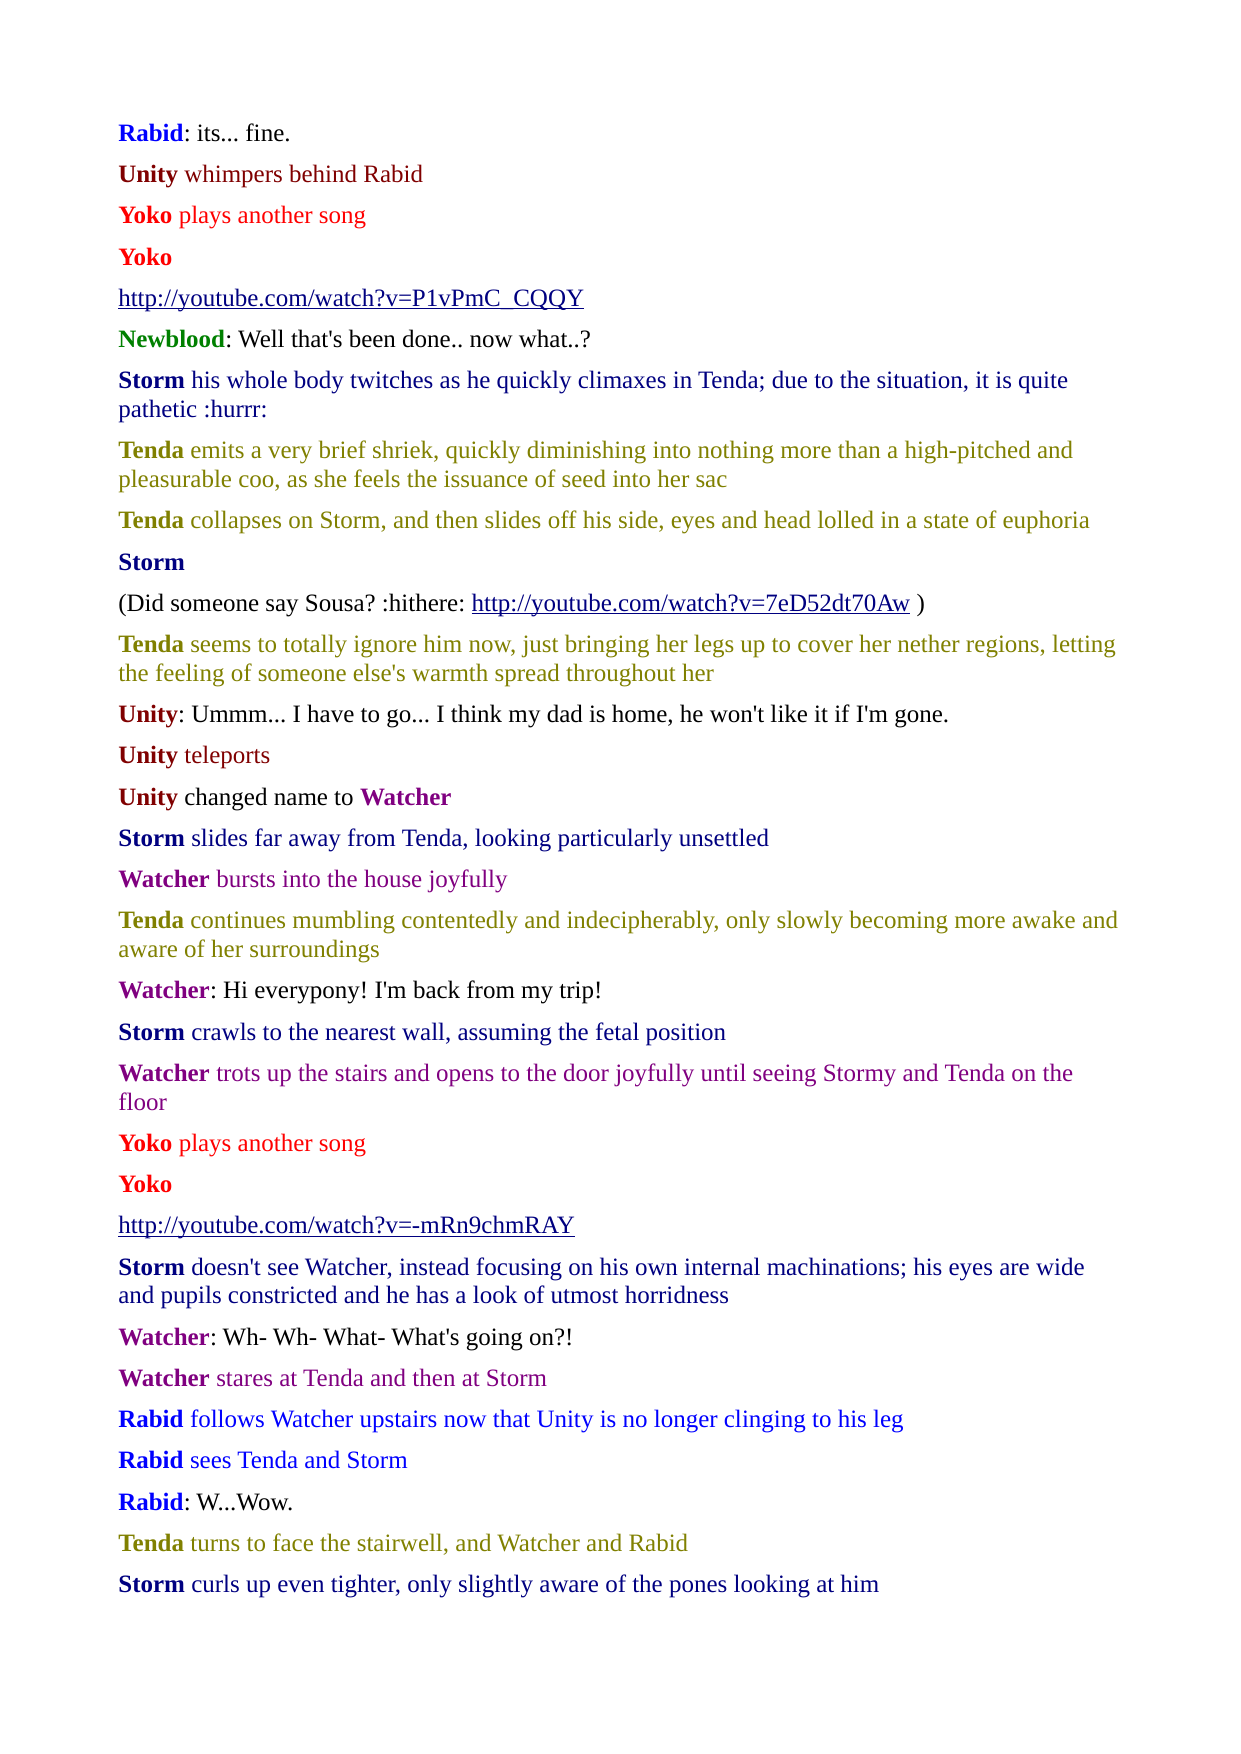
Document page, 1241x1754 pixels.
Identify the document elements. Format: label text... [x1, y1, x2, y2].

text Storm doesn't see Watcher, instead focusing on his own internal machinations; his eyes are wide and pupils constricted and he has a look of utmost horridness [118, 1252, 1122, 1309]
text http://youtube.com/watch?v=P1vPmC_CQQY [118, 283, 1122, 312]
text Unity whimpers behind Rabid [118, 159, 1122, 188]
text Yoko plays another song [118, 1128, 1122, 1157]
text Yoko [118, 242, 1122, 271]
text Rabid: W...Wow. [118, 1487, 1122, 1516]
text Rabid follows Watcher upstairs now that Unity is no longer clinging to his leg [118, 1404, 1122, 1433]
text Storm [118, 547, 1122, 576]
text Storm his whole body twitches as he quickly climaxes in Tenda; due to the situation, it is quite pathetic :hurrr: [118, 366, 1122, 423]
text Unity: Ummm... I have to go... I think my dad is home, he won't like it if I'm gone. [118, 699, 1122, 728]
text Unity teleports [118, 741, 1122, 769]
text Tenda continues mumbling contentedly and indecipherably, only slowly becoming more awake and aware of her surroundings [118, 906, 1122, 963]
text Tenda seems to totally ignore him now, just bringing her legs up to cover her nether regions, letting the feeling of someone else's warmth spread throughout her [118, 629, 1122, 687]
text Tenda turns to face the stairwell, and Watcher and Rabid [118, 1528, 1122, 1557]
text Tenda emits a very brief shriek, quickly diminishing into nothing more than a high-pitched and pleasurable coo, as she feels the issuance of seed into her sac [118, 436, 1122, 493]
text Storm slides far away from Tenda, looking particularly unsettled [118, 823, 1122, 852]
text Tenda collapses on Storm, and then slides off his side, eyes and head lolled in a state of euphoria [118, 506, 1122, 534]
text (Did someone say Sousa? :hithere: http://youtube.com/watch?v=7eD52dt70Aw ) [118, 588, 1122, 617]
text Unity changed name to Watcher [118, 782, 1122, 811]
text Watcher trots up the stairs and opens to the door joyfully until seeing Stormy and Tenda on the floor [118, 1058, 1122, 1116]
text Newblood: Well that's been done.. now what..? [118, 324, 1122, 353]
text http://youtube.com/watch?v=-mRn9chmRAY [118, 1211, 1122, 1239]
text Yoko [118, 1169, 1122, 1198]
text Watcher: Wh- Wh- What- What's going on?! [118, 1322, 1122, 1351]
text Watcher: Hi everypony! I'm back from my trip! [118, 976, 1122, 1004]
text Yoko plays another song [118, 201, 1122, 229]
text Watcher bursts into the house joyfully [118, 864, 1122, 893]
text Watcher stares at Tenda and then at Storm [118, 1363, 1122, 1392]
text Storm curls up even tighter, only slightly aware of the pones looking at him [118, 1569, 1122, 1598]
text Storm crawls to the nearest wall, assuming the fetal position [118, 1017, 1122, 1046]
text Rabid sees Tenda and Storm [118, 1446, 1122, 1474]
text Rabid: its... fine. [118, 118, 1122, 147]
